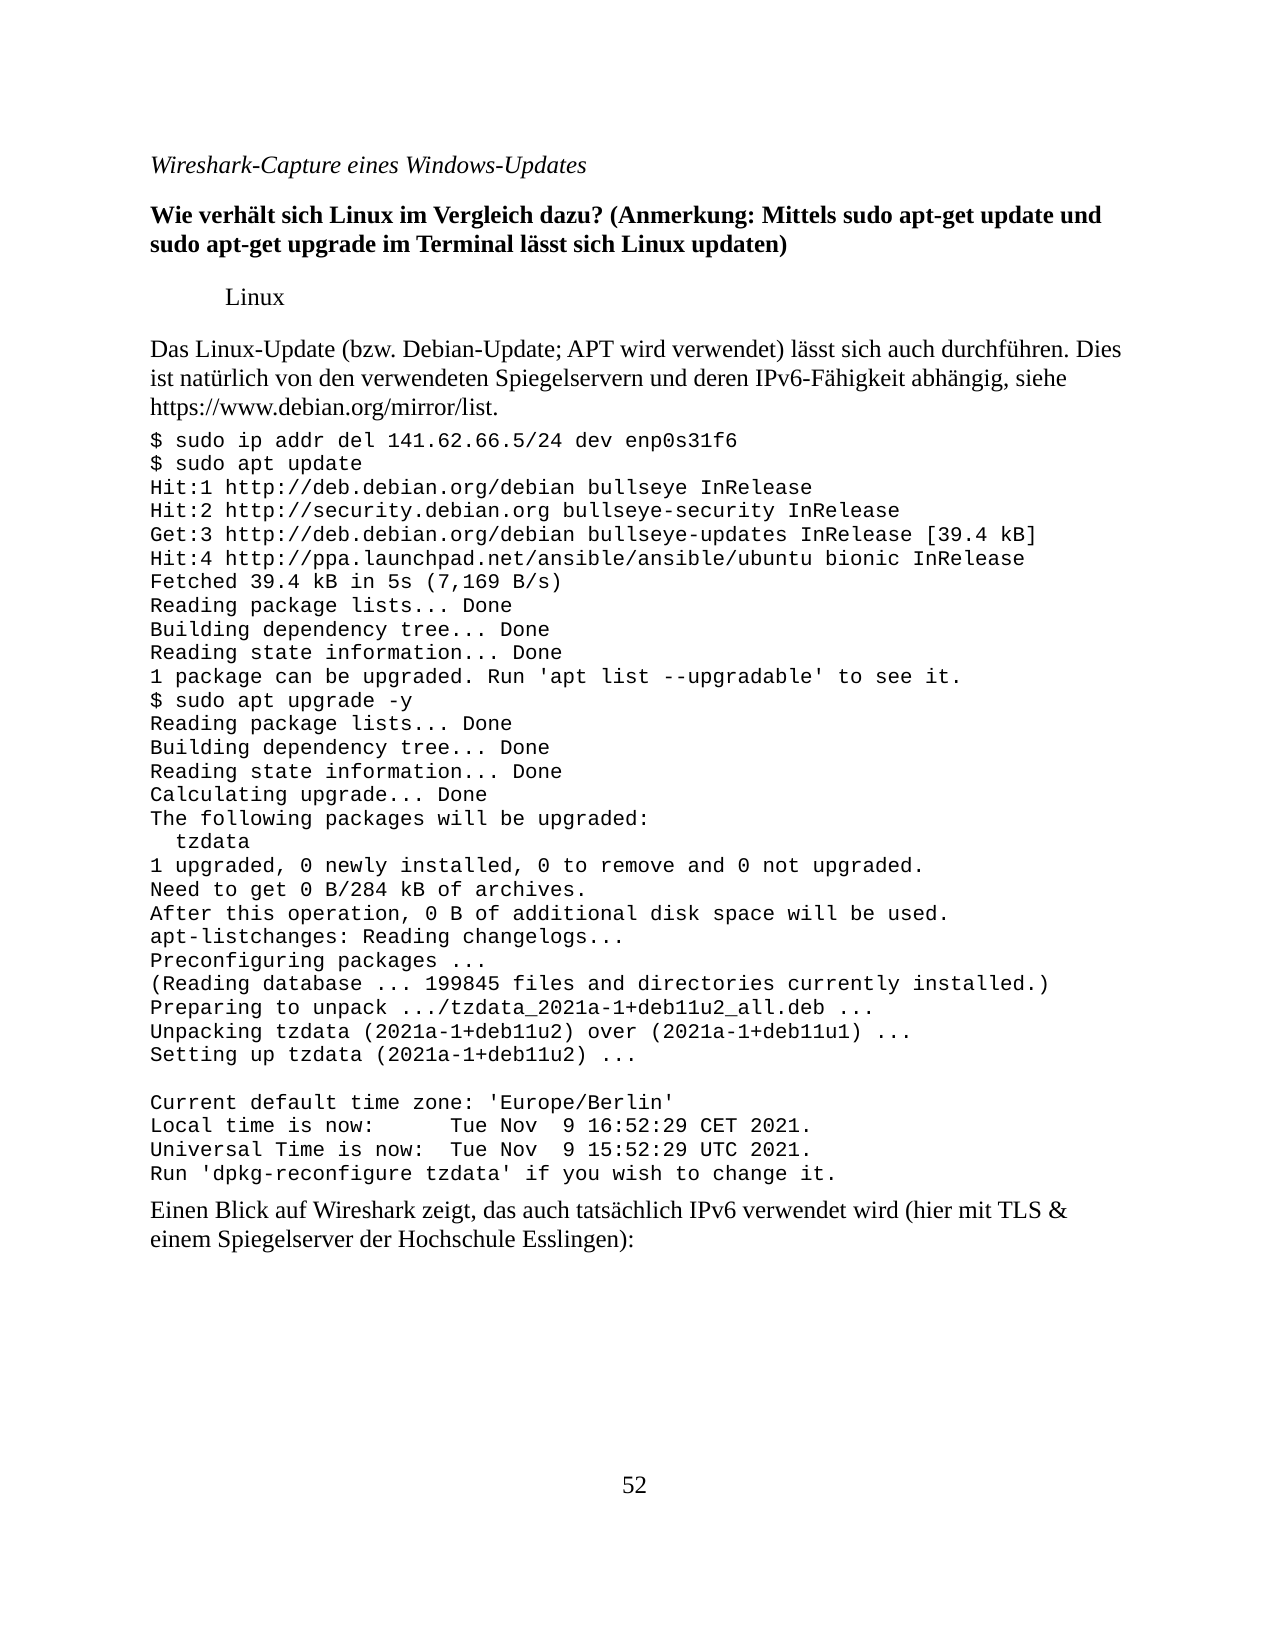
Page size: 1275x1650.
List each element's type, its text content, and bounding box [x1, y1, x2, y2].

text Reading state information... Done [150, 642, 1125, 666]
text Reading package lists... Done [150, 713, 1125, 737]
text Current default time zone: 'Europe/Berlin' [150, 1092, 1125, 1115]
text Hit:4 http://ppa.launchpad.net/ansible/ansible/ubuntu bionic InRelease [150, 548, 1125, 571]
text Wireshark-Capture eines Windows-Updates [150, 150, 1125, 179]
text Run 'dpkg-reconfigure tzdata' if you wish to change it. [150, 1163, 1125, 1186]
text 1 package can be upgraded. Run 'apt list --upgradable' to see it. [150, 666, 1125, 690]
text Building dependency tree... Done [150, 619, 1125, 642]
text tzdata [150, 832, 1125, 855]
text Wie verhält sich Linux im Vergleich dazu? (Anmerkung: Mittels sudo apt-get update und sudo apt-get upgrade im Terminal lässt sich Linux updaten) [150, 200, 1125, 258]
text Reading package lists... Done [150, 595, 1125, 619]
text The following packages will be upgraded: [150, 808, 1125, 832]
text Fetched 39.4 kB in 5s (7,169 B/s) [150, 571, 1125, 595]
text Hit:2 http://security.debian.org bullseye-security InRelease [150, 501, 1125, 524]
text Setting up tzdata (2021a-1+deb11u2) ... [150, 1044, 1125, 1068]
text Local time is now: Tue Nov 9 16:52:29 CET 2021. [150, 1115, 1125, 1139]
text Einen Blick auf Wireshark zeigt, das auch tatsächlich IPv6 verwendet wird (hier mit TLS & einem Spiegelserver der Hochschule Esslingen): [150, 1195, 1125, 1253]
text Preconfiguring packages ... [150, 950, 1125, 973]
text Need to get 0 B/284 kB of archives. [150, 879, 1125, 902]
text $ sudo apt upgrade -y [150, 690, 1125, 713]
text Reading state information... Done [150, 761, 1125, 784]
text Das Linux-Update (bzw. Debian-Update; APT wird verwendet) lässt sich auch durchführen. Dies ist natürlich von den verwendeten Spiegelservern und deren IPv6-Fähigkeit abhängig, siehe https://www.debian.org/mirror/list. [150, 334, 1125, 421]
text Hit:1 http://deb.debian.org/debian bullseye InRelease [150, 477, 1125, 501]
text $ sudo ip addr del 141.62.66.5/24 dev enp0s31f6 [150, 429, 1125, 453]
text 1 upgraded, 0 newly installed, 0 to remove and 0 not upgraded. [150, 855, 1125, 879]
text Preparing to unpack .../tzdata_2021a-1+deb11u2_all.deb ... [150, 997, 1125, 1021]
text Linux [225, 282, 1125, 310]
text Unpacking tzdata (2021a-1+deb11u2) over (2021a-1+deb11u1) ... [150, 1021, 1125, 1044]
text apt-listchanges: Reading changelogs... [150, 926, 1125, 950]
text $ sudo apt update [150, 453, 1125, 477]
text Building dependency tree... Done [150, 737, 1125, 761]
text (Reading database ... 199845 files and directories currently installed.) [150, 973, 1125, 997]
text After this operation, 0 B of additional disk space will be used. [150, 902, 1125, 926]
text Get:3 http://deb.debian.org/debian bullseye-updates InRelease [39.4 kB] [150, 524, 1125, 548]
text Calculating upgrade... Done [150, 784, 1125, 808]
text Universal Time is now: Tue Nov 9 15:52:29 UTC 2021. [150, 1139, 1125, 1163]
